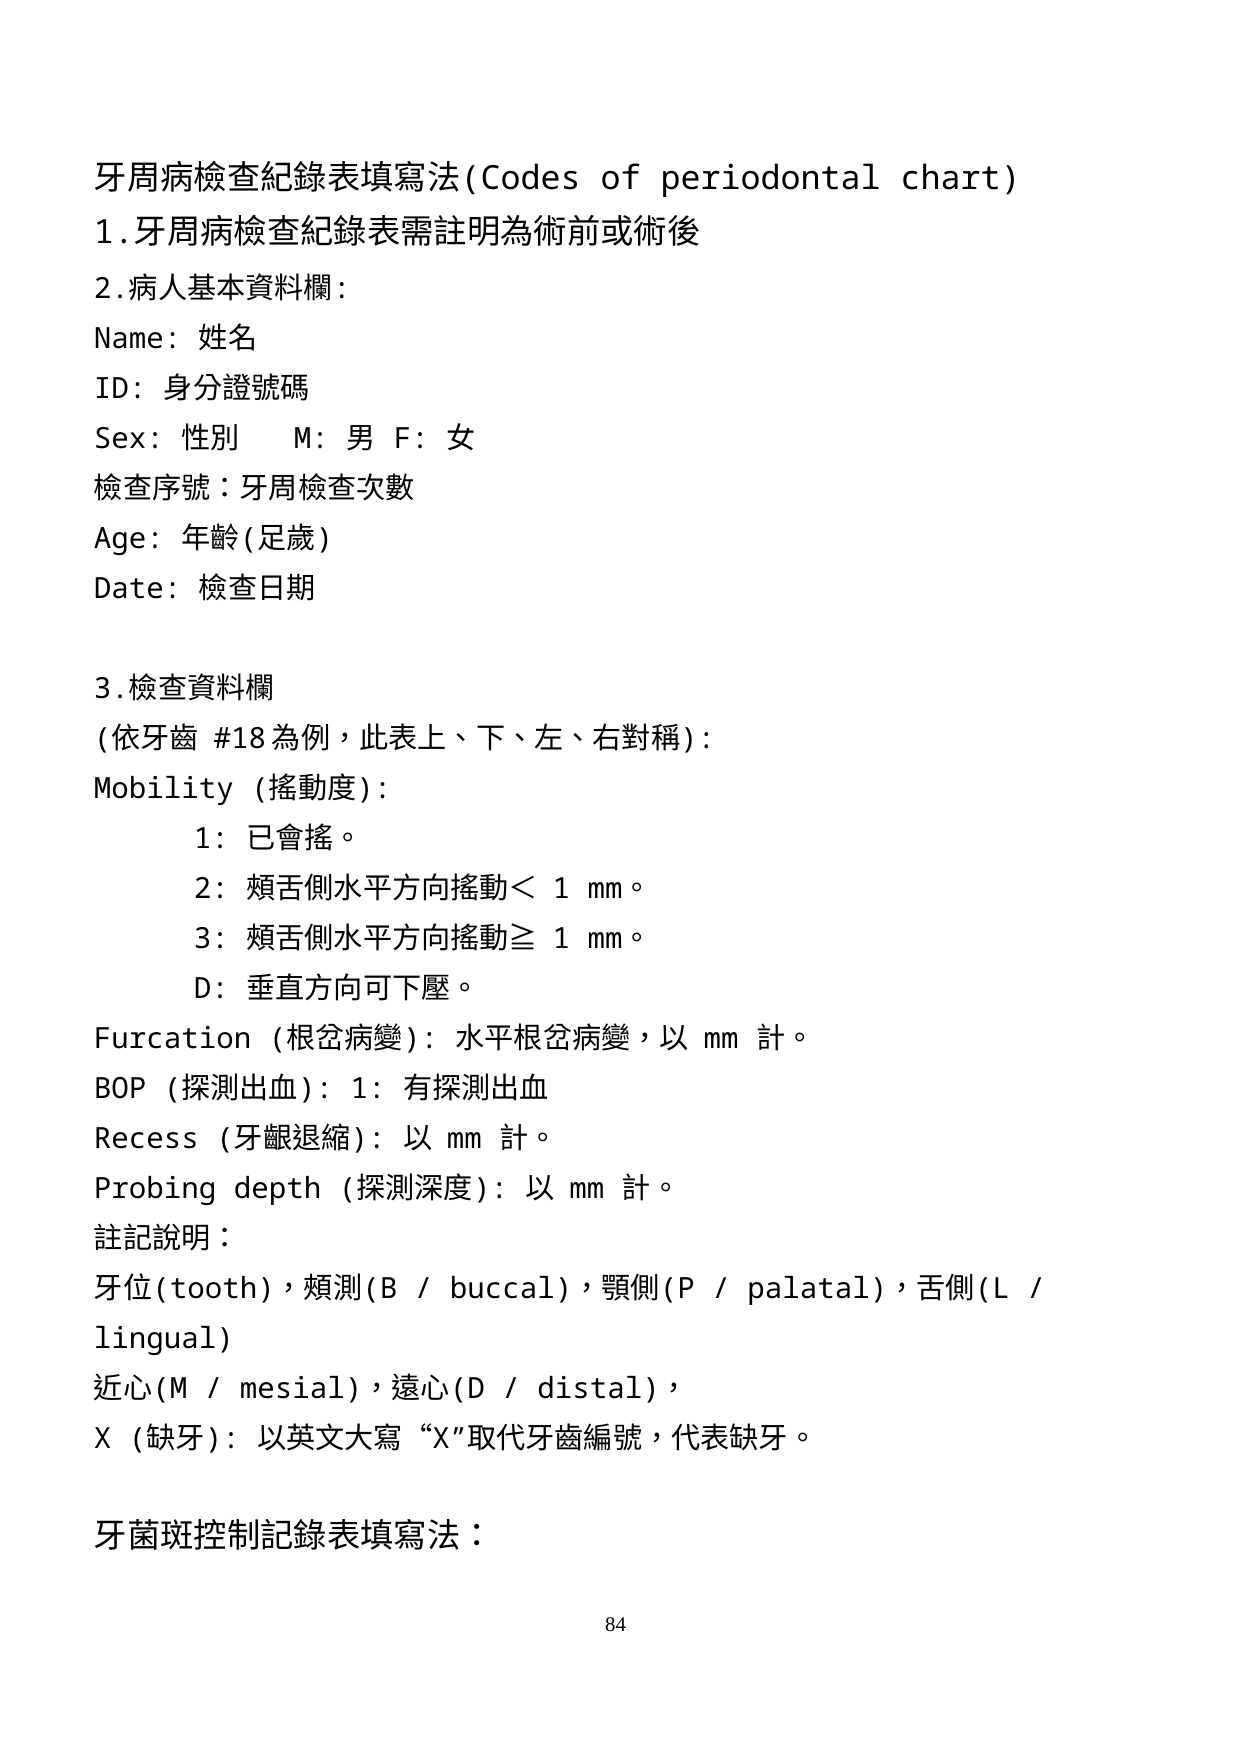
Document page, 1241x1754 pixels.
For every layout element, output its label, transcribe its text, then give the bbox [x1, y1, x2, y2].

text 檢查序號：牙周檢查次數 [94, 457, 1137, 507]
text 1.牙周病檢查紀錄表需註明為術前或術後 [94, 203, 1137, 253]
text D: 垂直方向可下壓。 [94, 957, 1137, 1007]
text Mobility (搖動度): [94, 757, 1137, 807]
text 1: 已會搖。 [94, 807, 1137, 857]
text 近心(M / mesial)，遠心(D / distal)， [94, 1357, 1137, 1407]
text Recess (牙齦退縮): 以 mm 計。 [94, 1107, 1137, 1157]
text 牙位(tooth)，頰測(B / buccal)，顎側(P / palatal)，舌側(L / lingual) [94, 1257, 1137, 1357]
text 註記說明： [94, 1207, 1137, 1257]
text 2.病人基本資料欄: [94, 257, 1137, 307]
text X (缺牙): 以英文大寫“X”取代牙齒編號，代表缺牙。 [94, 1407, 1137, 1457]
text Name: 姓名 [94, 307, 1137, 357]
text (依牙齒 #18為例，此表上、下、左、右對稱): [94, 707, 1137, 757]
text 牙菌斑控制記錄表填寫法： [94, 1507, 1137, 1557]
text Furcation (根岔病變): 水平根岔病變，以 mm 計。 [94, 1007, 1137, 1057]
text BOP (探測出血): 1: 有探測出血 [94, 1057, 1137, 1107]
text ID: 身分證號碼 [94, 357, 1137, 407]
text Age: 年齡(足歲) [94, 507, 1137, 557]
text Sex: 性別 M: 男 F: 女 [94, 407, 1137, 457]
text 牙周病檢查紀錄表填寫法(Codes of periodontal chart) [94, 149, 1137, 199]
text 2: 頰舌側水平方向搖動＜ 1 mm。 [144, 857, 1137, 907]
text Probing depth (探測深度): 以 mm 計。 [94, 1157, 1137, 1207]
text Date: 檢查日期 [94, 557, 1137, 607]
text 3: 頰舌側水平方向搖動≧ 1 mm。 [144, 907, 1137, 957]
text 3.檢查資料欄 [94, 657, 1137, 707]
